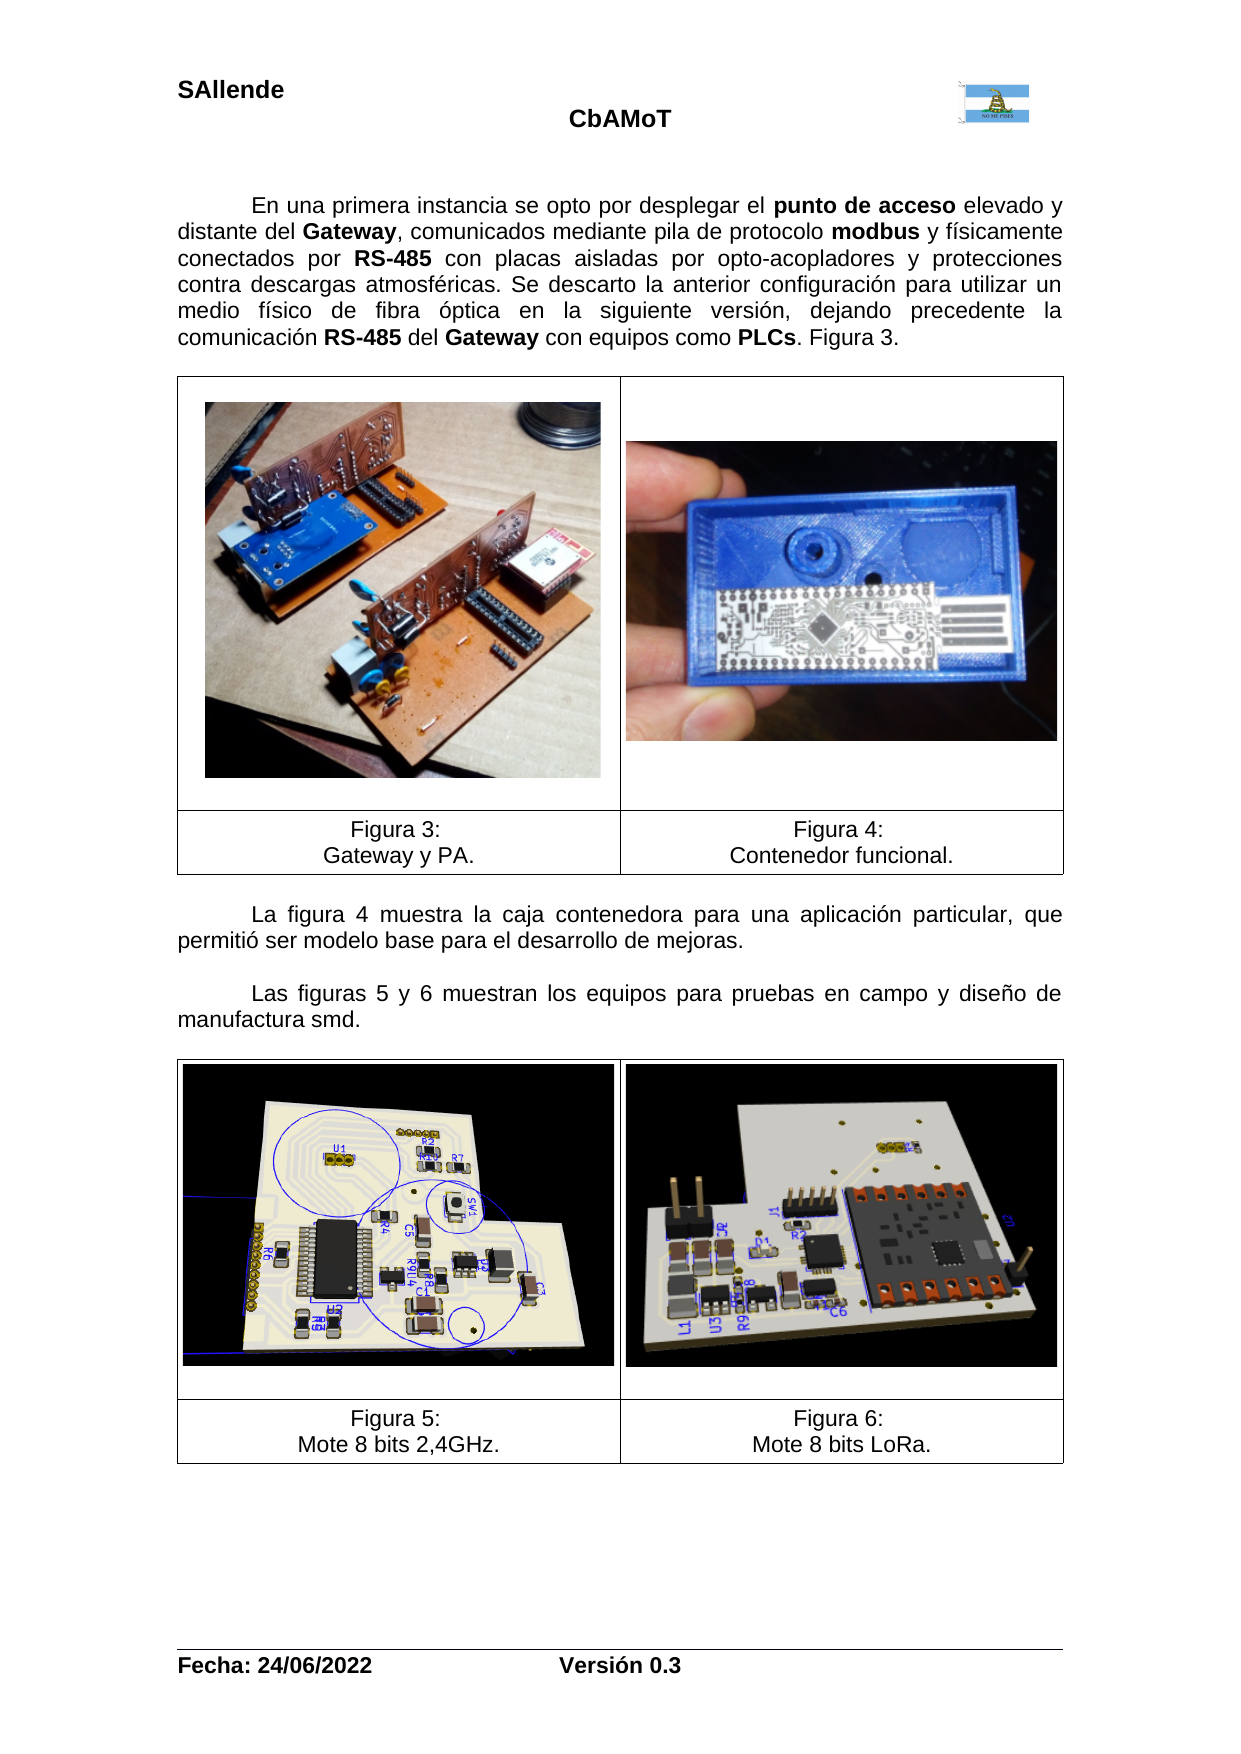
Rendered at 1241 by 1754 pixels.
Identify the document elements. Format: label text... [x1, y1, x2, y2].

table_header [178, 1065, 620, 1399]
table_header [621, 377, 1063, 810]
picture [625, 1064, 1058, 1367]
table_header [621, 1065, 1063, 1399]
table_header [621, 1060, 1063, 1064]
table_cell Figura 6: Mote 8 bits LoRa. [621, 1400, 1063, 1463]
table_cell Figura 5: Mote 8 bits 2,4GHz. [178, 1400, 620, 1463]
text La figura 4 muestra la caja contenedora para una aplicación particular, que permitió ser modelo base para el desarrollo de mejoras. [177, 901, 1063, 953]
text Las figuras 5 y 6 muestran los equipos para pruebas en campo y diseño de manufactura smd. [177, 979, 1063, 1032]
table_header [178, 377, 620, 810]
picture [205, 402, 601, 778]
table_header [178, 1060, 620, 1064]
text En una primera instancia se opto por desplegar el punto de acceso elevado y distante del Gateway, comunicados mediante pila de protocolo modbus y físicamente conectados por RS-485 con placas aisladas por opto-acopladores y protecciones contra descargas atmosféricas. Se descarto la anterior configuración para utilizar un medio físico de fibra óptica en la siguiente versión, dejando precedente la comunicación RS-485 del Gateway con equipos como PLCs. Figura 3. [177, 192, 1063, 350]
table_cell Figura 3: Gateway y PA. [178, 811, 620, 874]
picture [954, 79, 1033, 126]
picture [182, 1064, 615, 1366]
table_cell Figura 4: Contenedor funcional. [621, 811, 1063, 874]
picture [625, 441, 1058, 741]
